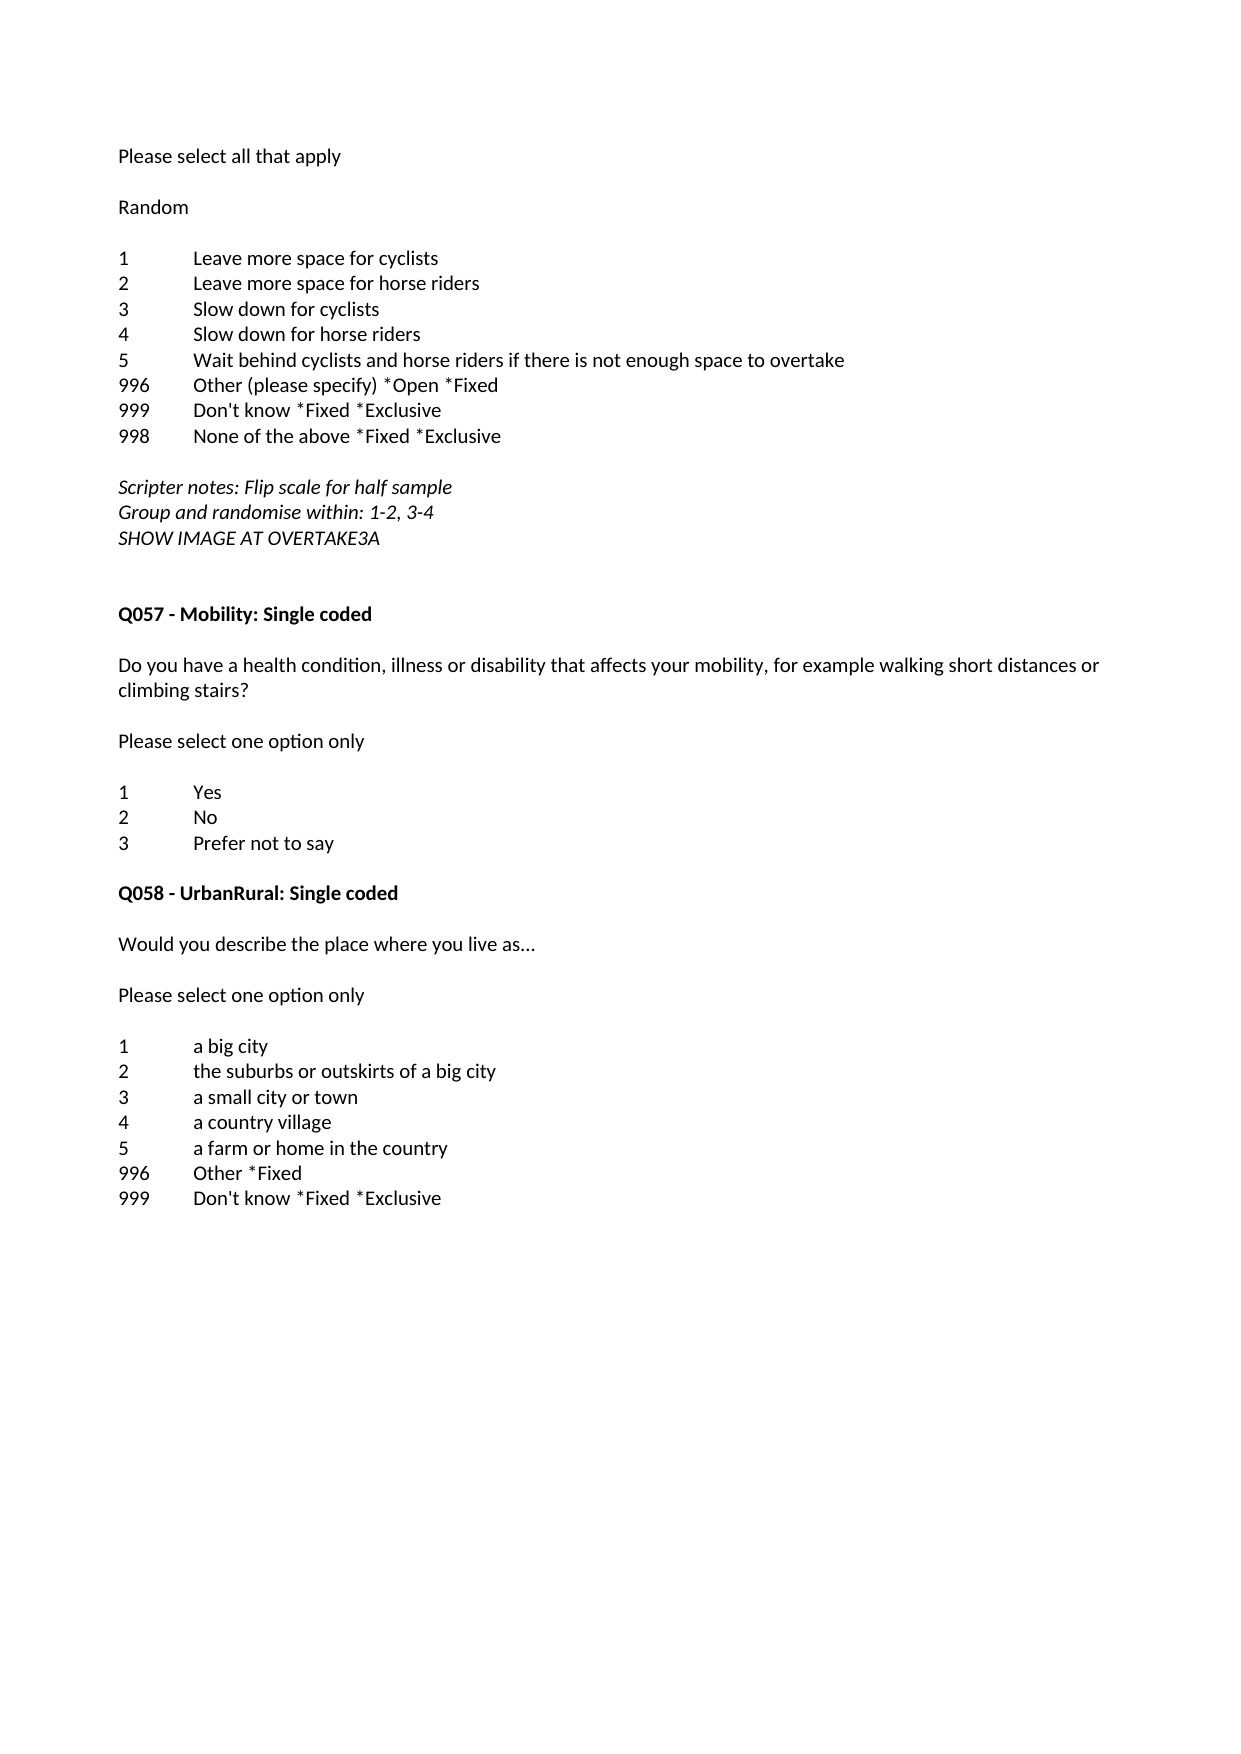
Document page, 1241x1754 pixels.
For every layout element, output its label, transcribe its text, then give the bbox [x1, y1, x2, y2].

text 999 Don't know *Fixed *Exclusive [118, 1186, 1122, 1211]
text 1 a big city [118, 1033, 1122, 1058]
text 4 a country village [118, 1109, 1122, 1135]
text 996 Other *Fixed [118, 1160, 1122, 1186]
text 3 Slow down for cyclists [118, 296, 1122, 321]
text 5 a farm or home in the country [118, 1135, 1122, 1160]
text 3 a small city or town [118, 1084, 1122, 1109]
text Please select one option only [118, 982, 1122, 1008]
text SHOW IMAGE AT OVERTAKE3A [118, 525, 1122, 550]
text 996 Other (please specify) *Open *Fixed [118, 372, 1122, 398]
text Q058 - UrbanRural: Single coded [118, 881, 1122, 906]
text Would you describe the place where you live as... [118, 931, 1122, 957]
text 4 Slow down for horse riders [118, 321, 1122, 347]
text 1 Leave more space for cyclists [118, 245, 1122, 271]
text Q057 - Mobility: Single coded [118, 601, 1122, 626]
text 2 Leave more space for horse riders [118, 271, 1122, 296]
text 3 Prefer not to say [118, 830, 1122, 855]
text Please select all that apply [118, 143, 1122, 169]
text 5 Wait behind cyclists and horse riders if there is not enough space to overtake [118, 347, 1122, 372]
text 999 Don't know *Fixed *Exclusive [118, 398, 1122, 423]
text Random [118, 194, 1122, 220]
text 1 Yes [118, 779, 1122, 804]
text 2 No [118, 804, 1122, 830]
text Do you have a health condition, illness or disability that affects your mobility, for example walking short distances or climbing stairs? [118, 652, 1122, 703]
text Group and randomise within: 1-2, 3-4 [118, 499, 1122, 525]
text Scripter notes: Flip scale for half sample [118, 474, 1122, 499]
text Please select one option only [118, 728, 1122, 779]
text 998 None of the above *Fixed *Exclusive [118, 423, 1122, 448]
text 2 the suburbs or outskirts of a big city [118, 1058, 1122, 1084]
